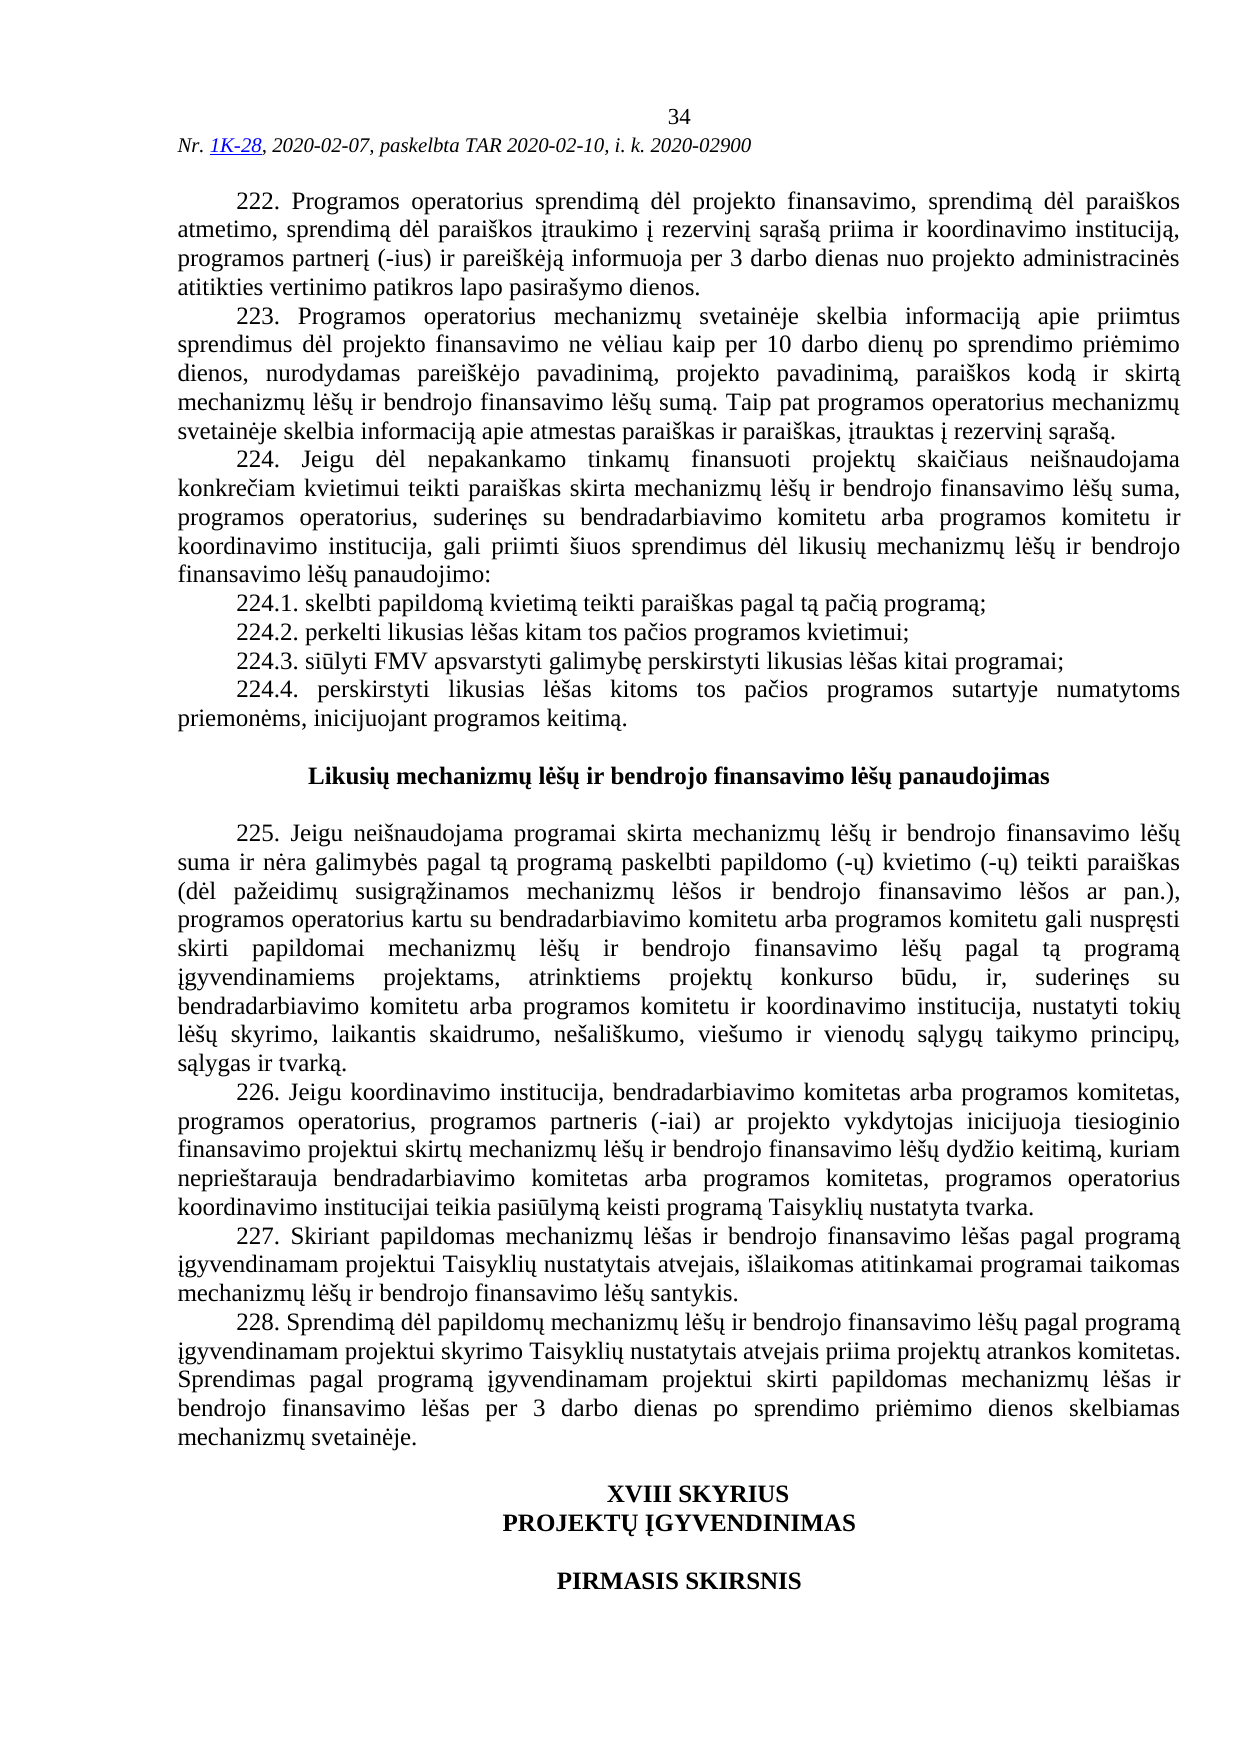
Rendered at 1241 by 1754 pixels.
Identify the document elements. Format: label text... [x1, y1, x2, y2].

text Likusių mechanizmų lėšų ir bendrojo finansavimo lėšų panaudojimas [177, 761, 1181, 789]
text 227. Skiriant papildomas mechanizmų lėšas ir bendrojo finansavimo lėšas pagal programą įgyvendinamam projektui Taisyklių nustatytais atvejais, išlaikomas atitinkamai programai taikomas mechanizmų lėšų ir bendrojo finansavimo lėšų santykis. [177, 1221, 1181, 1307]
text 224.2. perkelti likusias lėšas kitam tos pačios programos kvietimui; [177, 617, 1181, 646]
text 224.1. skelbti papildomą kvietimą teikti paraiškas pagal tą pačią programą; [177, 588, 1181, 617]
text PIRMASIS SKIRSNIS [177, 1566, 1181, 1594]
text 223. Programos operatorius mechanizmų svetainėje skelbia informaciją apie priimtus sprendimus dėl projekto finansavimo ne vėliau kaip per 10 darbo dienų po sprendimo priėmimo dienos, nurodydamas pareiškėjo pavadinimą, projekto pavadinimą, paraiškos kodą ir skirtą mechanizmų lėšų ir bendrojo finansavimo lėšų sumą. Taip pat programos operatorius mechanizmų svetainėje skelbia informaciją apie atmestas paraiškas ir paraiškas, įtrauktas į rezervinį sąrašą. [177, 301, 1181, 444]
text 224.4. perskirstyti likusias lėšas kitoms tos pačios programos sutartyje numatytoms priemonėms, inicijuojant programos keitimą. [177, 674, 1181, 732]
text 228. Sprendimą dėl papildomų mechanizmų lėšų ir bendrojo finansavimo lėšų pagal programą įgyvendinamam projektui skyrimo Taisyklių nustatytais atvejais priima projektų atrankos komitetas. Sprendimas pagal programą įgyvendinamam projektui skirti papildomas mechanizmų lėšas ir bendrojo finansavimo lėšas per 3 darbo dienas po sprendimo priėmimo dienos skelbiamas mechanizmų svetainėje. [177, 1307, 1181, 1451]
text XVIII SKYRIUS [215, 1479, 1181, 1508]
text Nr. 1K-28, 2020-02-07, paskelbta TAR 2020-02-10, i. k. 2020-02900 [177, 133, 1181, 157]
text PROJEKTŲ ĮGYVENDINIMAS [177, 1508, 1181, 1537]
text 224. Jeigu dėl nepakankamo tinkamų finansuoti projektų skaičiaus neišnaudojama konkrečiam kvietimui teikti paraiškas skirta mechanizmų lėšų ir bendrojo finansavimo lėšų suma, programos operatorius, suderinęs su bendradarbiavimo komitetu arba programos komitetu ir koordinavimo institucija, gali priimti šiuos sprendimus dėl likusių mechanizmų lėšų ir bendrojo finansavimo lėšų panaudojimo: [177, 444, 1181, 588]
text 222. Programos operatorius sprendimą dėl projekto finansavimo, sprendimą dėl paraiškos atmetimo, sprendimą dėl paraiškos įtraukimo į rezervinį sąrašą priima ir koordinavimo instituciją, programos partnerį (-ius) ir pareiškėją informuoja per 3 darbo dienas nuo projekto administracinės atitikties vertinimo patikros lapo pasirašymo dienos. [177, 186, 1181, 301]
text 226. Jeigu koordinavimo institucija, bendradarbiavimo komitetas arba programos komitetas, programos operatorius, programos partneris (-iai) ar projekto vykdytojas inicijuoja tiesioginio finansavimo projektui skirtų mechanizmų lėšų ir bendrojo finansavimo lėšų dydžio keitimą, kuriam neprieštarauja bendradarbiavimo komitetas arba programos komitetas, programos operatorius koordinavimo institucijai teikia pasiūlymą keisti programą Taisyklių nustatyta tvarka. [177, 1077, 1181, 1221]
text 225. Jeigu neišnaudojama programai skirta mechanizmų lėšų ir bendrojo finansavimo lėšų suma ir nėra galimybės pagal tą programą paskelbti papildomo (-ų) kvietimo (-ų) teikti paraiškas (dėl pažeidimų susigrąžinamos mechanizmų lėšos ir bendrojo finansavimo lėšos ar pan.), programos operatorius kartu su bendradarbiavimo komitetu arba programos komitetu gali nuspręsti skirti papildomai mechanizmų lėšų ir bendrojo finansavimo lėšų pagal tą programą įgyvendinamiems projektams, atrinktiems projektų konkurso būdu, ir, suderinęs su bendradarbiavimo komitetu arba programos komitetu ir koordinavimo institucija, nustatyti tokių lėšų skyrimo, laikantis skaidrumo, nešališkumo, viešumo ir vienodų sąlygų taikymo principų, sąlygas ir tvarką. [177, 818, 1181, 1077]
text 224.3. siūlyti FMV apsvarstyti galimybę perskirstyti likusias lėšas kitai programai; [177, 646, 1181, 674]
